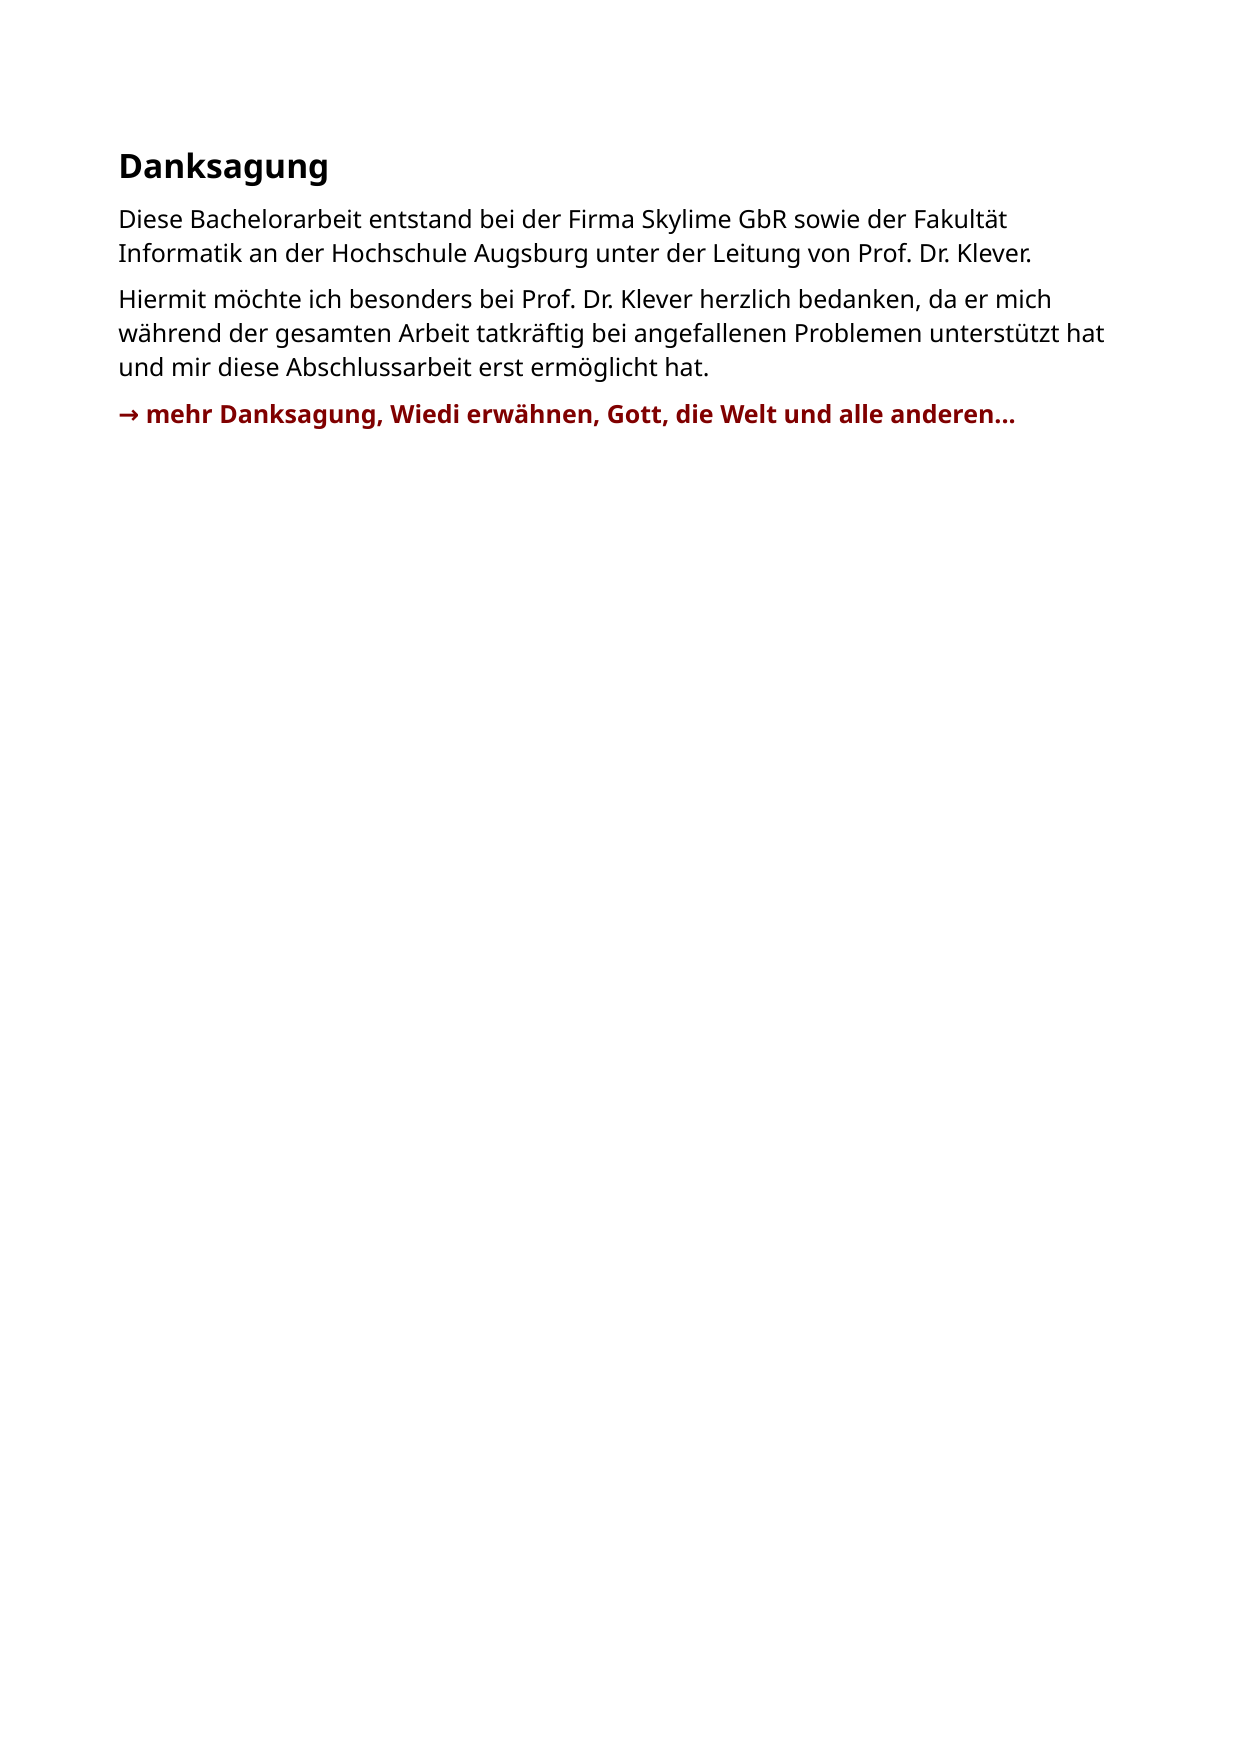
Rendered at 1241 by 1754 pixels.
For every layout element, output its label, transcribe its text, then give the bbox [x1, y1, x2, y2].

text Hiermit möchte ich besonders bei Prof. Dr. Klever herzlich bedanken, da er mich während der gesamten Arbeit tatkräftig bei angefallenen Problemen unterstützt hat und mir diese Abschlussarbeit erst ermöglicht hat. [118, 282, 1122, 384]
subtitle Danksagung [118, 143, 1122, 189]
text → mehr Danksagung, Wiedi erwähnen, Gott, die Welt und alle anderen... [118, 397, 1122, 431]
text Diese Bachelorarbeit entstand bei der Firma Skylime GbR sowie der Fakultät Informatik an der Hochschule Augsburg unter der Leitung von Prof. Dr. Klever. [118, 201, 1122, 269]
